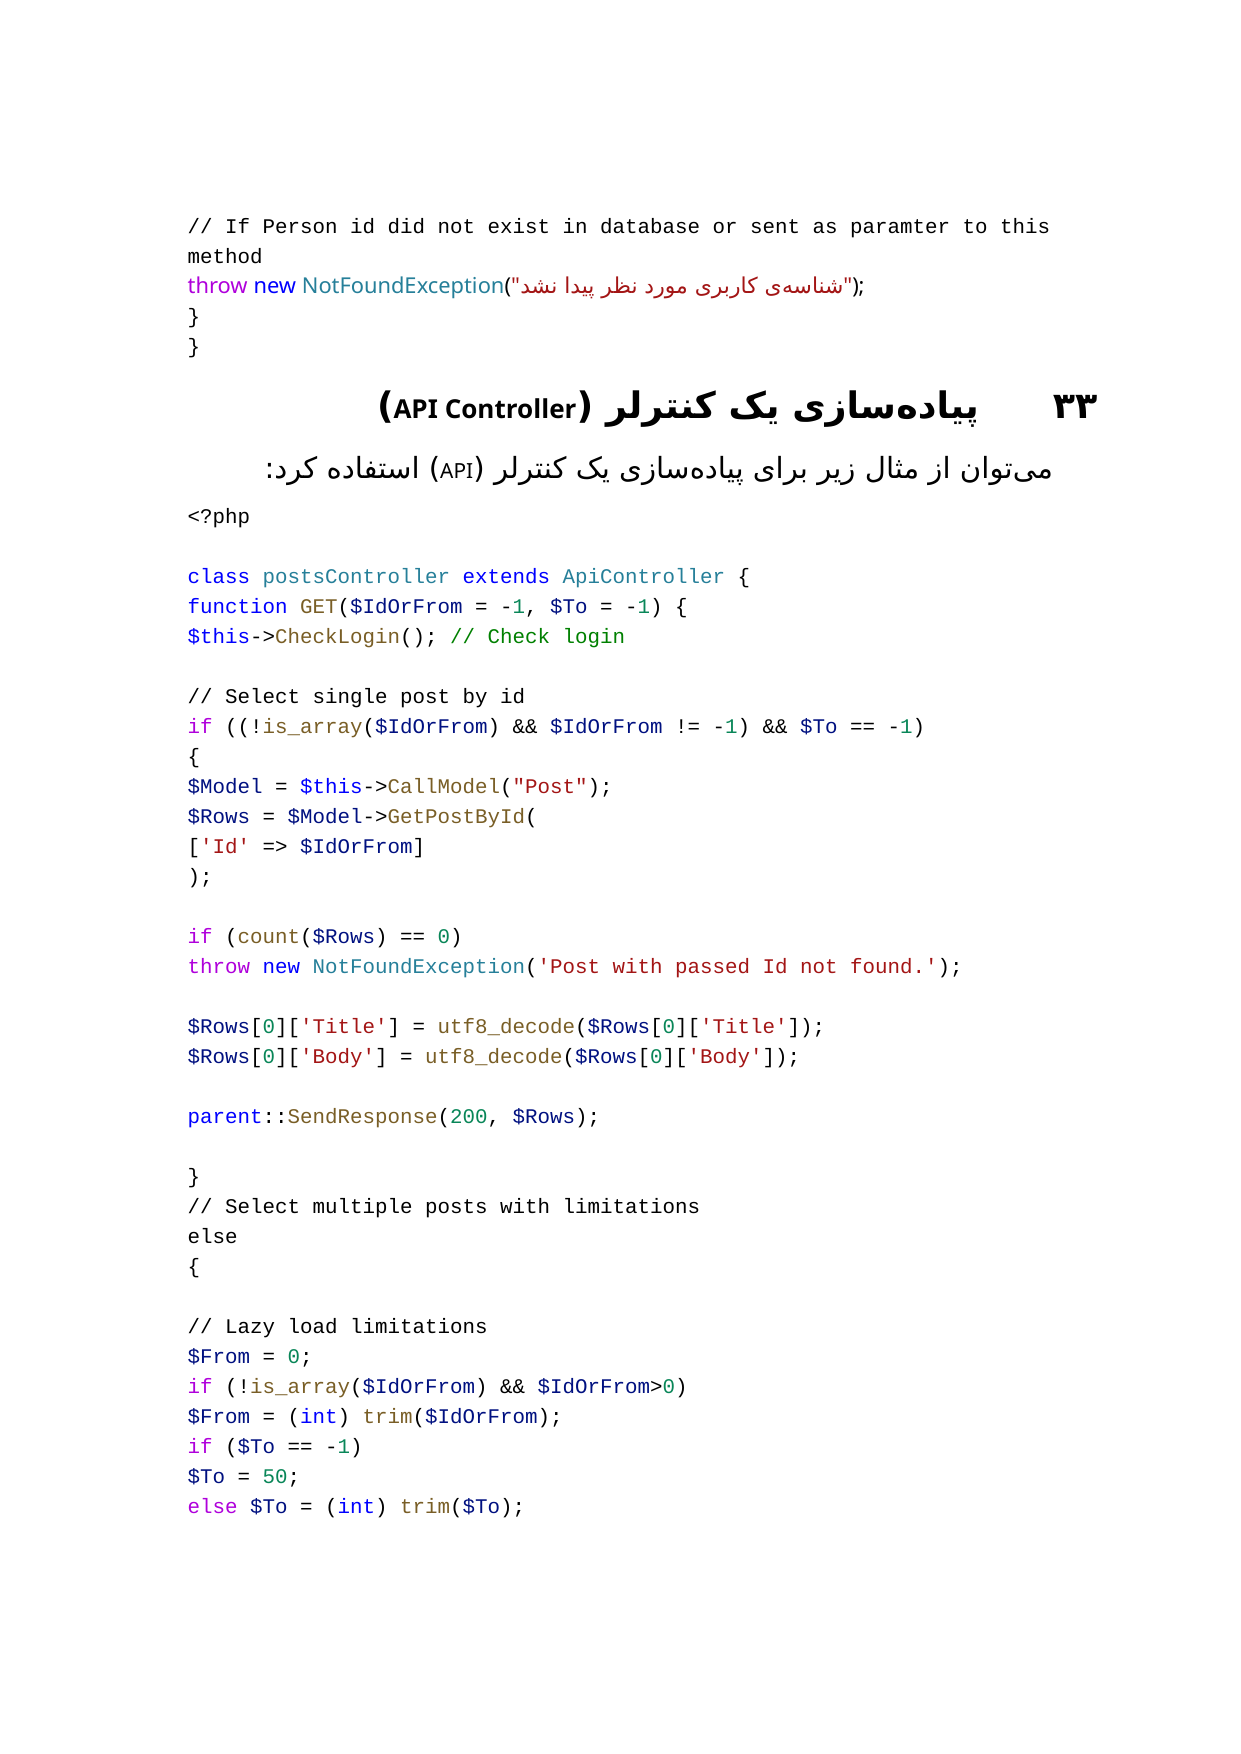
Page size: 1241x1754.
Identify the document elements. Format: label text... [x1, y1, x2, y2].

text throw new NotFoundException('Post with passed Id not found.'); [187, 949, 1053, 979]
text if ((!is_array($IdOrFrom) && $IdOrFrom != -1) && $To == -1) [187, 709, 1053, 739]
text $Model = $this->CallModel("Post"); [187, 769, 1053, 799]
text // Select multiple posts with limitations [187, 1189, 1053, 1219]
text $To = 50; [187, 1459, 1053, 1489]
text if ($To == -1) [187, 1429, 1053, 1459]
text } [187, 1159, 1053, 1189]
text else [187, 1219, 1053, 1249]
text $Rows[0]['Title'] = utf8_decode($Rows[0]['Title']); [187, 1009, 1053, 1039]
text else $To = (int) trim($To); [187, 1489, 1053, 1519]
text class postsController extends ApiController { [187, 559, 1053, 589]
text $this->CheckLogin(); // Check login [187, 619, 1053, 649]
text $Rows = $Model->GetPostById( [187, 799, 1053, 829]
text throw new NotFoundException("شناسه‌ی کاربری مورد نظر پیدا نشد"); [187, 270, 1053, 300]
text $From = 0; [187, 1339, 1053, 1369]
text if (!is_array($IdOrFrom) && $IdOrFrom>0) [187, 1369, 1053, 1399]
text ); [187, 859, 1053, 889]
subtitle پیاده‌سازی یک کنترلر (API Controller) [187, 385, 1053, 427]
text } [187, 300, 1053, 330]
text ['Id' => $IdOrFrom] [187, 829, 1053, 859]
text // If Person id did not exist in database or sent as paramter to this method [187, 210, 1053, 270]
text } [187, 330, 1053, 360]
text $From = (int) trim($IdOrFrom); [187, 1399, 1053, 1429]
text می‌توان از مثال زیر برای پیاده‌سازی یک کنترلر (API) استفاده کرد: [187, 440, 1053, 485]
text if (count($Rows) == 0) [187, 919, 1053, 949]
text { [187, 1249, 1053, 1279]
text <?php [187, 499, 1053, 529]
text { [187, 739, 1053, 769]
text // Lazy load limitations [187, 1309, 1053, 1339]
text // Select single post by id [187, 679, 1053, 709]
text function GET($IdOrFrom = -1, $To = -1) { [187, 589, 1053, 619]
text $Rows[0]['Body'] = utf8_decode($Rows[0]['Body']); [187, 1039, 1053, 1069]
text parent::SendResponse(200, $Rows); [187, 1099, 1053, 1129]
